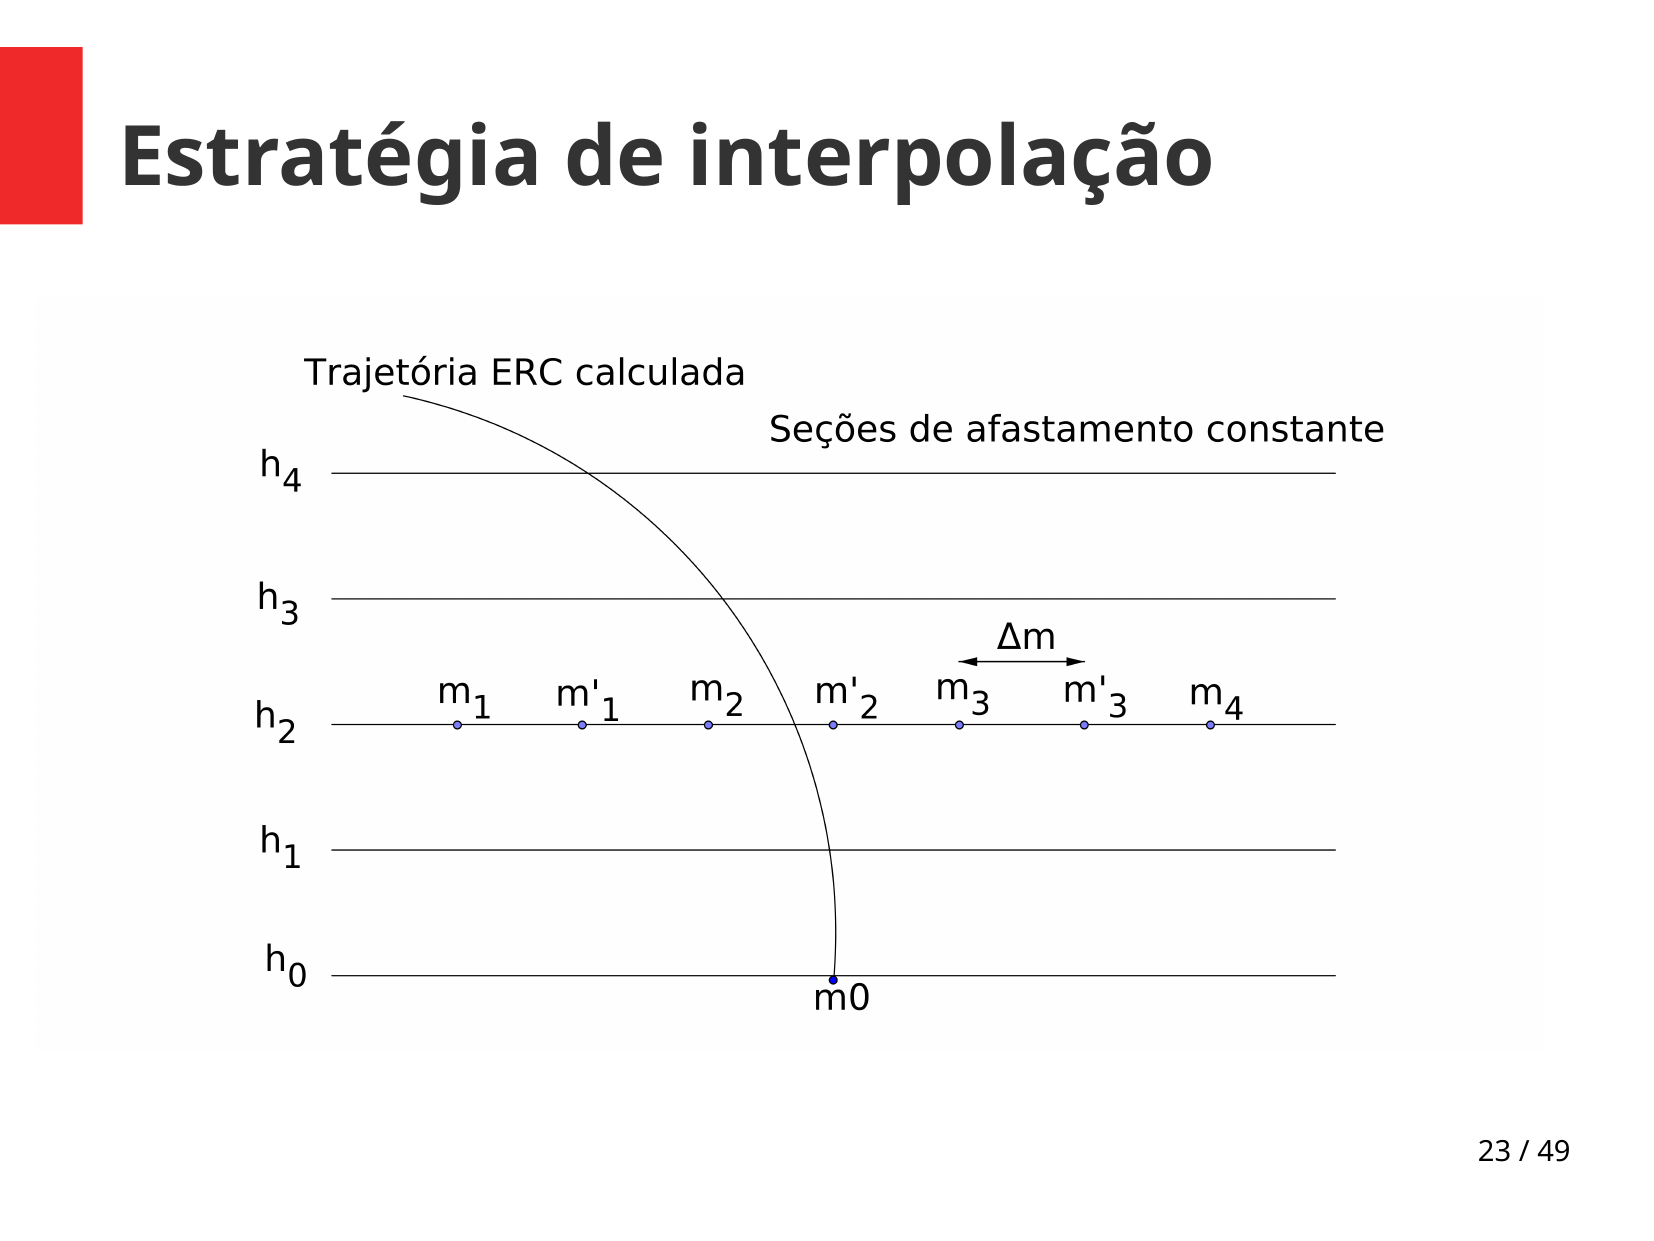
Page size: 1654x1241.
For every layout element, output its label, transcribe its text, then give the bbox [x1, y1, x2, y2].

picture [35, 297, 1545, 1052]
title Estratégia de interpolação [118, 45, 1571, 260]
